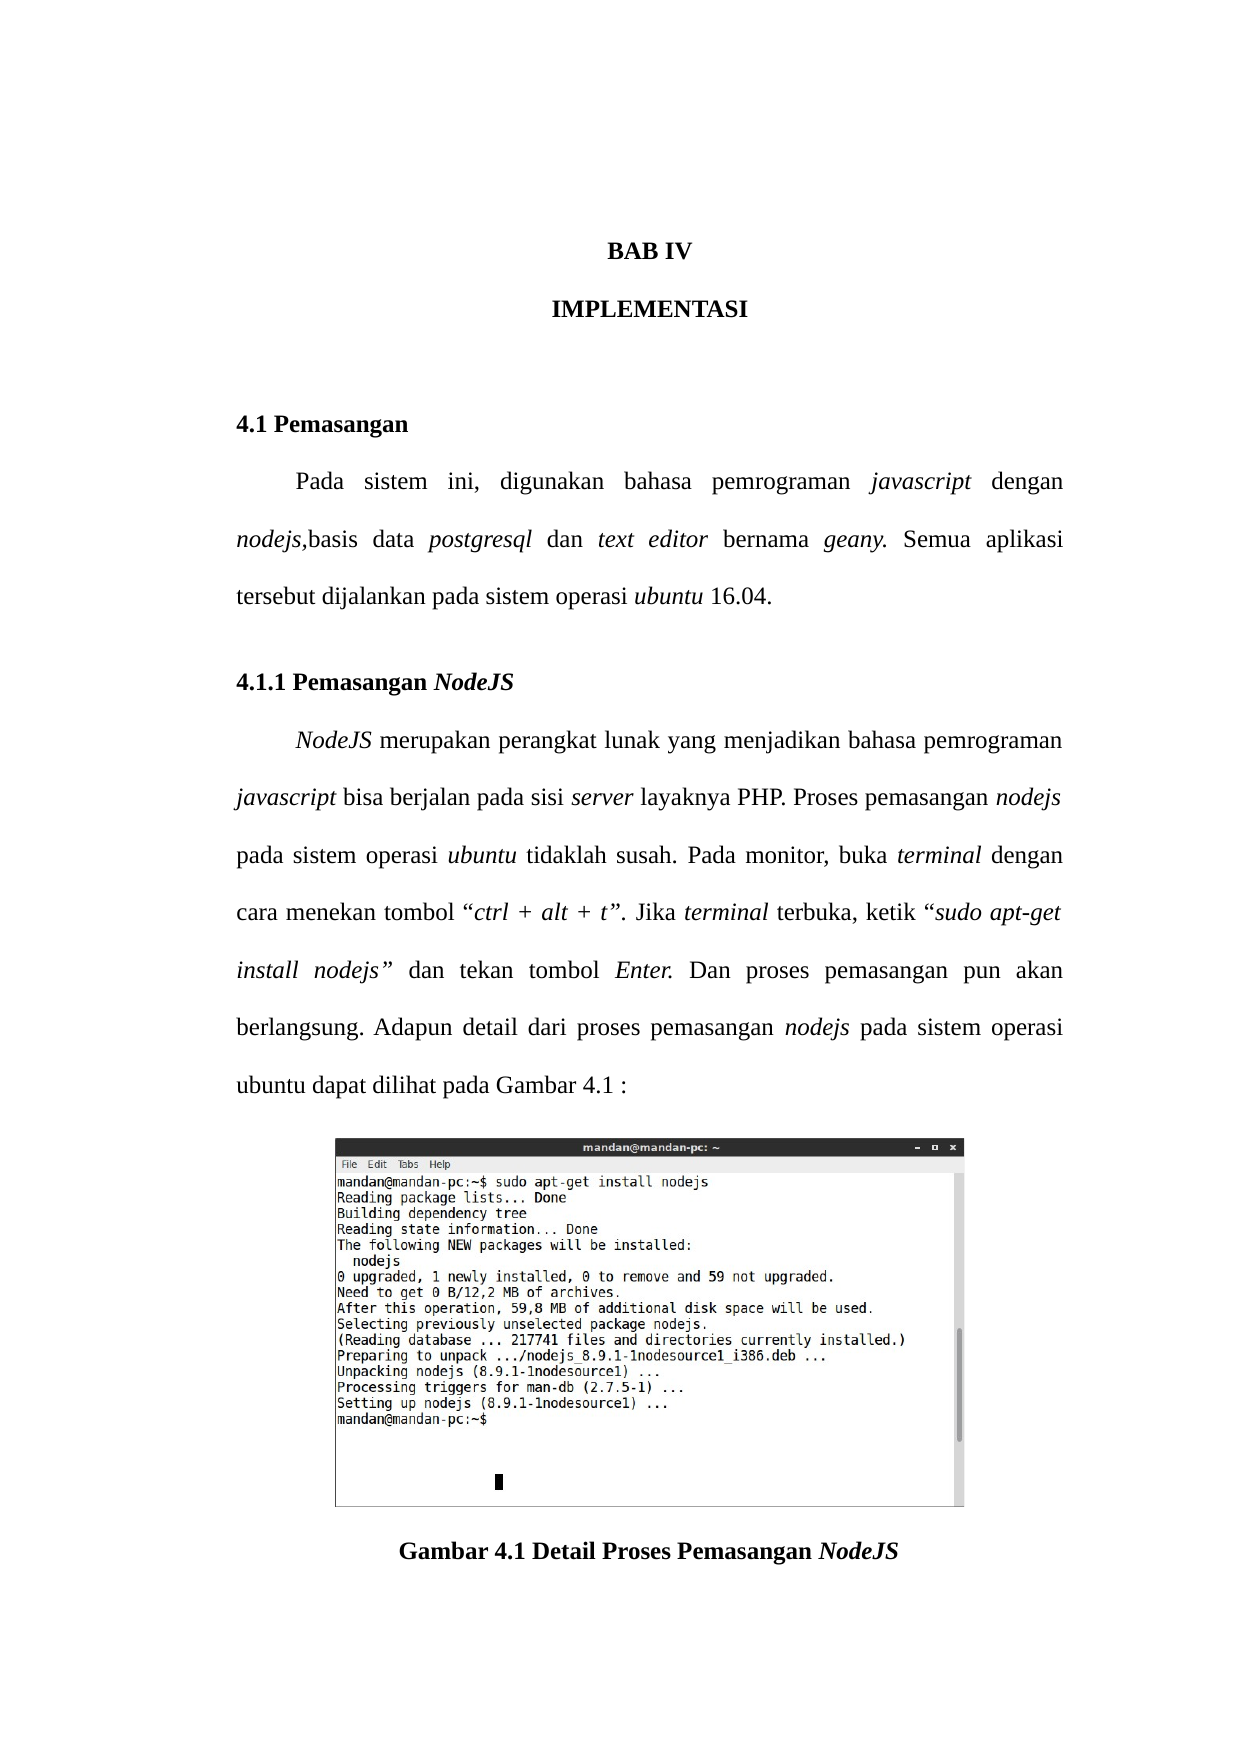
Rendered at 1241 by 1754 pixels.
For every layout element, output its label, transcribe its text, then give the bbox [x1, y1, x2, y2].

subtitle BAB IV [236, 236, 1063, 265]
picture [335, 1138, 965, 1507]
text Pada sistem ini, digunakan bahasa pemrograman javascript dengan nodejs,basis data postgresql dan text editor bernama geany. Semua aplikasi tersebut dijalankan pada sistem operasi ubuntu 16.04. [236, 466, 1063, 610]
text NodeJS merupakan perangkat lunak yang menjadikan bahasa pemrograman javascript bisa berjalan pada sisi server layaknya PHP. Proses pemasangan nodejs pada sistem operasi ubuntu tidaklah susah. Pada monitor, buka terminal dengan cara menekan tombol “ctrl + alt + t”. Jika terminal terbuka, ketik “sudo apt-get install nodejs” dan tekan tombol Enter. Dan proses pemasangan pun akan berlangsung. Adapun detail dari proses pemasangan nodejs pada sistem operasi ubuntu dapat dilihat pada Gambar 4.1 : [236, 725, 1063, 1099]
text Gambar 4.1 Detail Proses Pemasangan NodeJS [236, 1127, 1063, 1564]
subtitle 4.1.1 Pemasangan NodeJS [236, 667, 1063, 696]
subtitle IMPLEMENTASI [236, 294, 1063, 322]
subtitle 4.1 Pemasangan [236, 409, 1063, 437]
